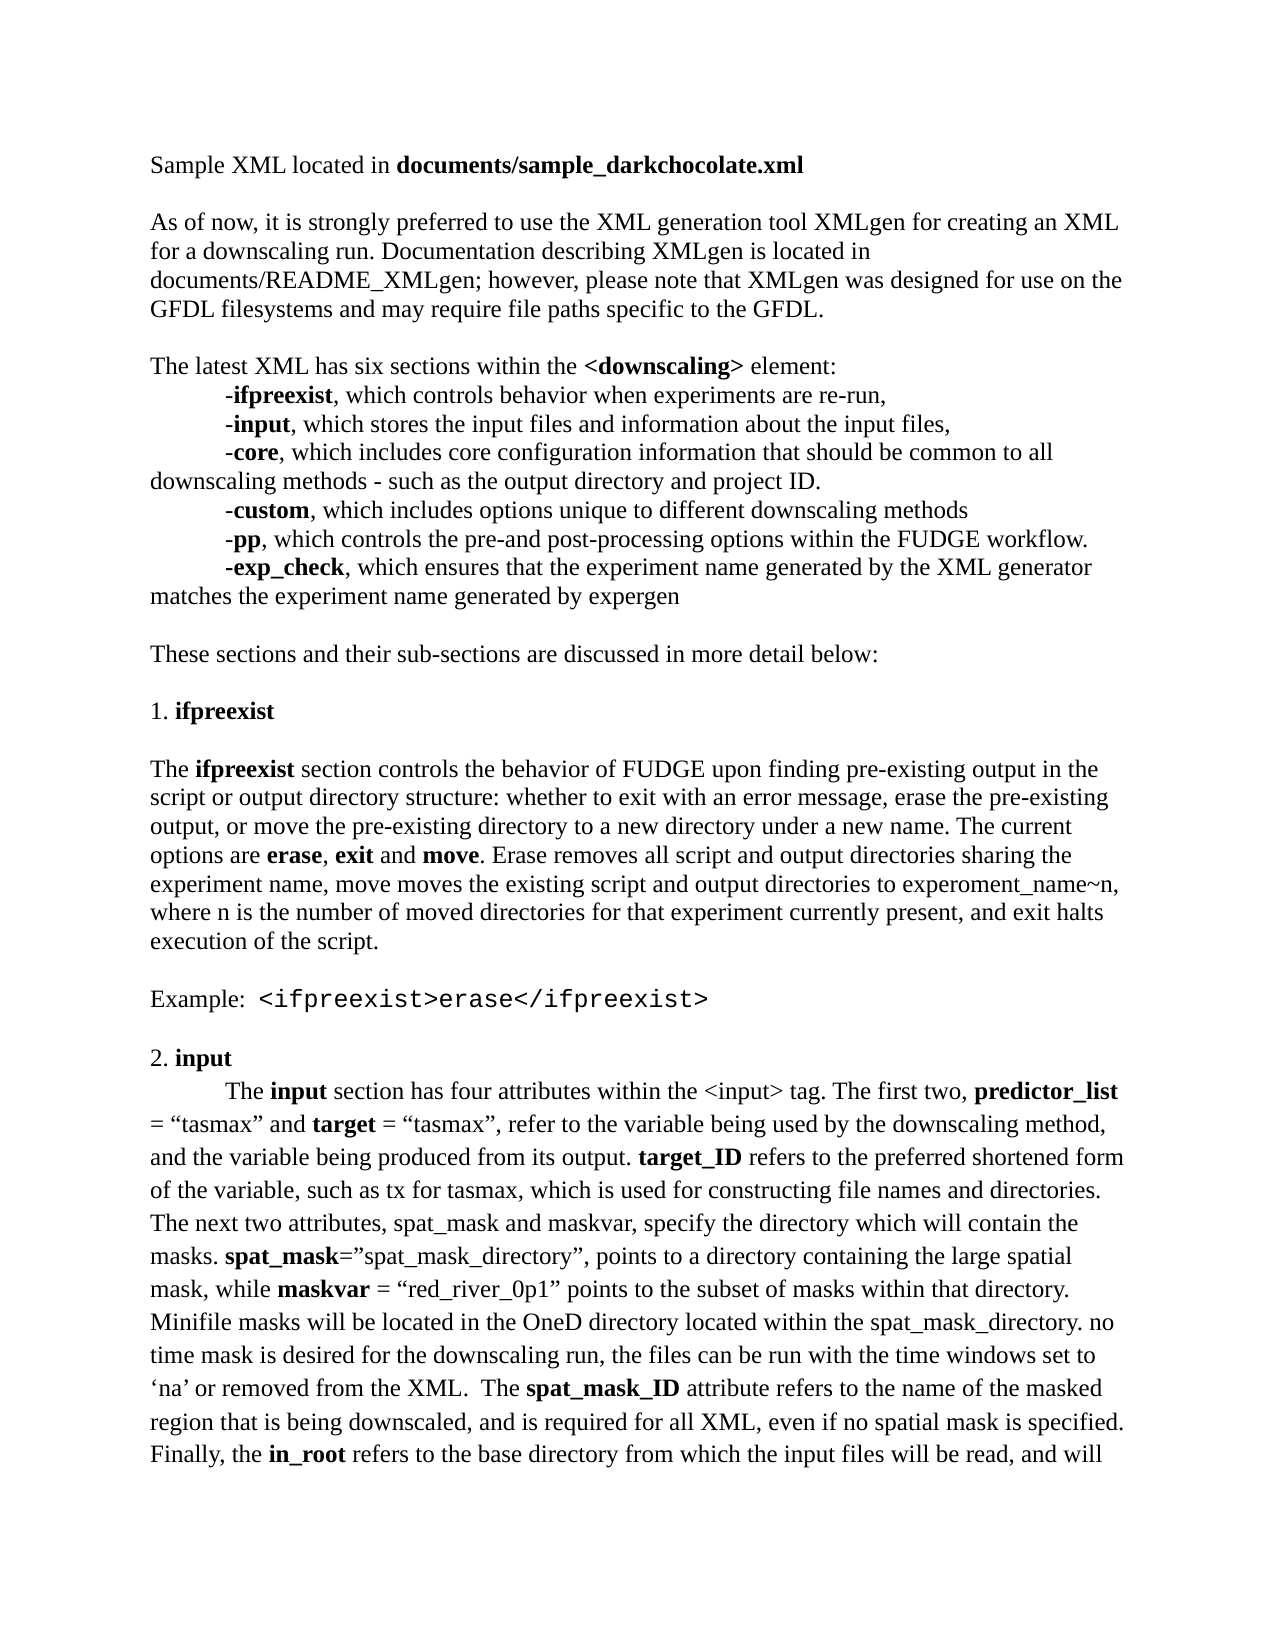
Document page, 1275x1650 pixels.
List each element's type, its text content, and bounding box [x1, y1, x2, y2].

text 2. input [150, 1043, 1125, 1072]
text The latest XML has six sections within the <downscaling> element: [150, 351, 1125, 380]
text Sample XML located in documents/sample_darkchocolate.xml [150, 150, 1125, 179]
text -pp, which controls the pre-and post-processing options within the FUDGE workflow. [150, 524, 1125, 552]
text -custom, which includes options unique to different downscaling methods [150, 495, 1125, 524]
text The input section has four attributes within the <input> tag. The first two, predictor_list = “tasmax” and target = “tasmax”, refer to the variable being used by the downscaling method, and the variable being produced from its output. target_ID refers to the preferred shortened form of the variable, such as tx for tasmax, which is used for constructing file names and directories. The next two attributes, spat_mask and maskvar, specify the directory which will contain the masks. spat_mask=”spat_mask_directory”, points to a directory containing the large spatial mask, while maskvar = “red_river_0p1” points to the subset of masks within that directory. Minifile masks will be located in the OneD directory located within the spat_mask_directory. no time mask is desired for the downscaling run, the files can be run with the time windows set to ‘na’ or removed from the XML. The spat_mask_ID attribute refers to the name of the masked region that is being downscaled, and is required for all XML, even if no spatial mask is specified. Finally, the in_root refers to the base directory from which the input files will be read, and will [150, 1076, 1125, 1468]
text As of now, it is strongly preferred to use the XML generation tool XMLgen for creating an XML for a downscaling run. Documentation describing XMLgen is located in documents/README_XMLgen; however, please note that XMLgen was designed for use on the GFDL filesystems and may require file paths specific to the GFDL. [150, 207, 1125, 322]
text 1. ifpreexist [150, 696, 1125, 725]
text -exp_check, which ensures that the experiment name generated by the XML generator matches the experiment name generated by expergen [150, 552, 1125, 610]
text Example: <ifpreexist>erase</ifpreexist> [150, 984, 1125, 1014]
text -input, which stores the input files and information about the input files, [150, 409, 1125, 437]
text The ifpreexist section controls the behavior of FUDGE upon finding pre-existing output in the script or output directory structure: whether to exit with an error message, erase the pre-existing output, or move the pre-existing directory to a new directory under a new name. The current options are erase, exit and move. Erase removes all script and output directories sharing the experiment name, move moves the existing script and output directories to experoment_name~n, where n is the number of moved directories for that experiment currently present, and exit halts execution of the script. [150, 754, 1125, 955]
text These sections and their sub-sections are discussed in more detail below: [150, 639, 1125, 667]
text -ifpreexist, which controls behavior when experiments are re-run, [150, 380, 1125, 409]
text -core, which includes core configuration information that should be common to all downscaling methods - such as the output directory and project ID. [150, 437, 1125, 495]
